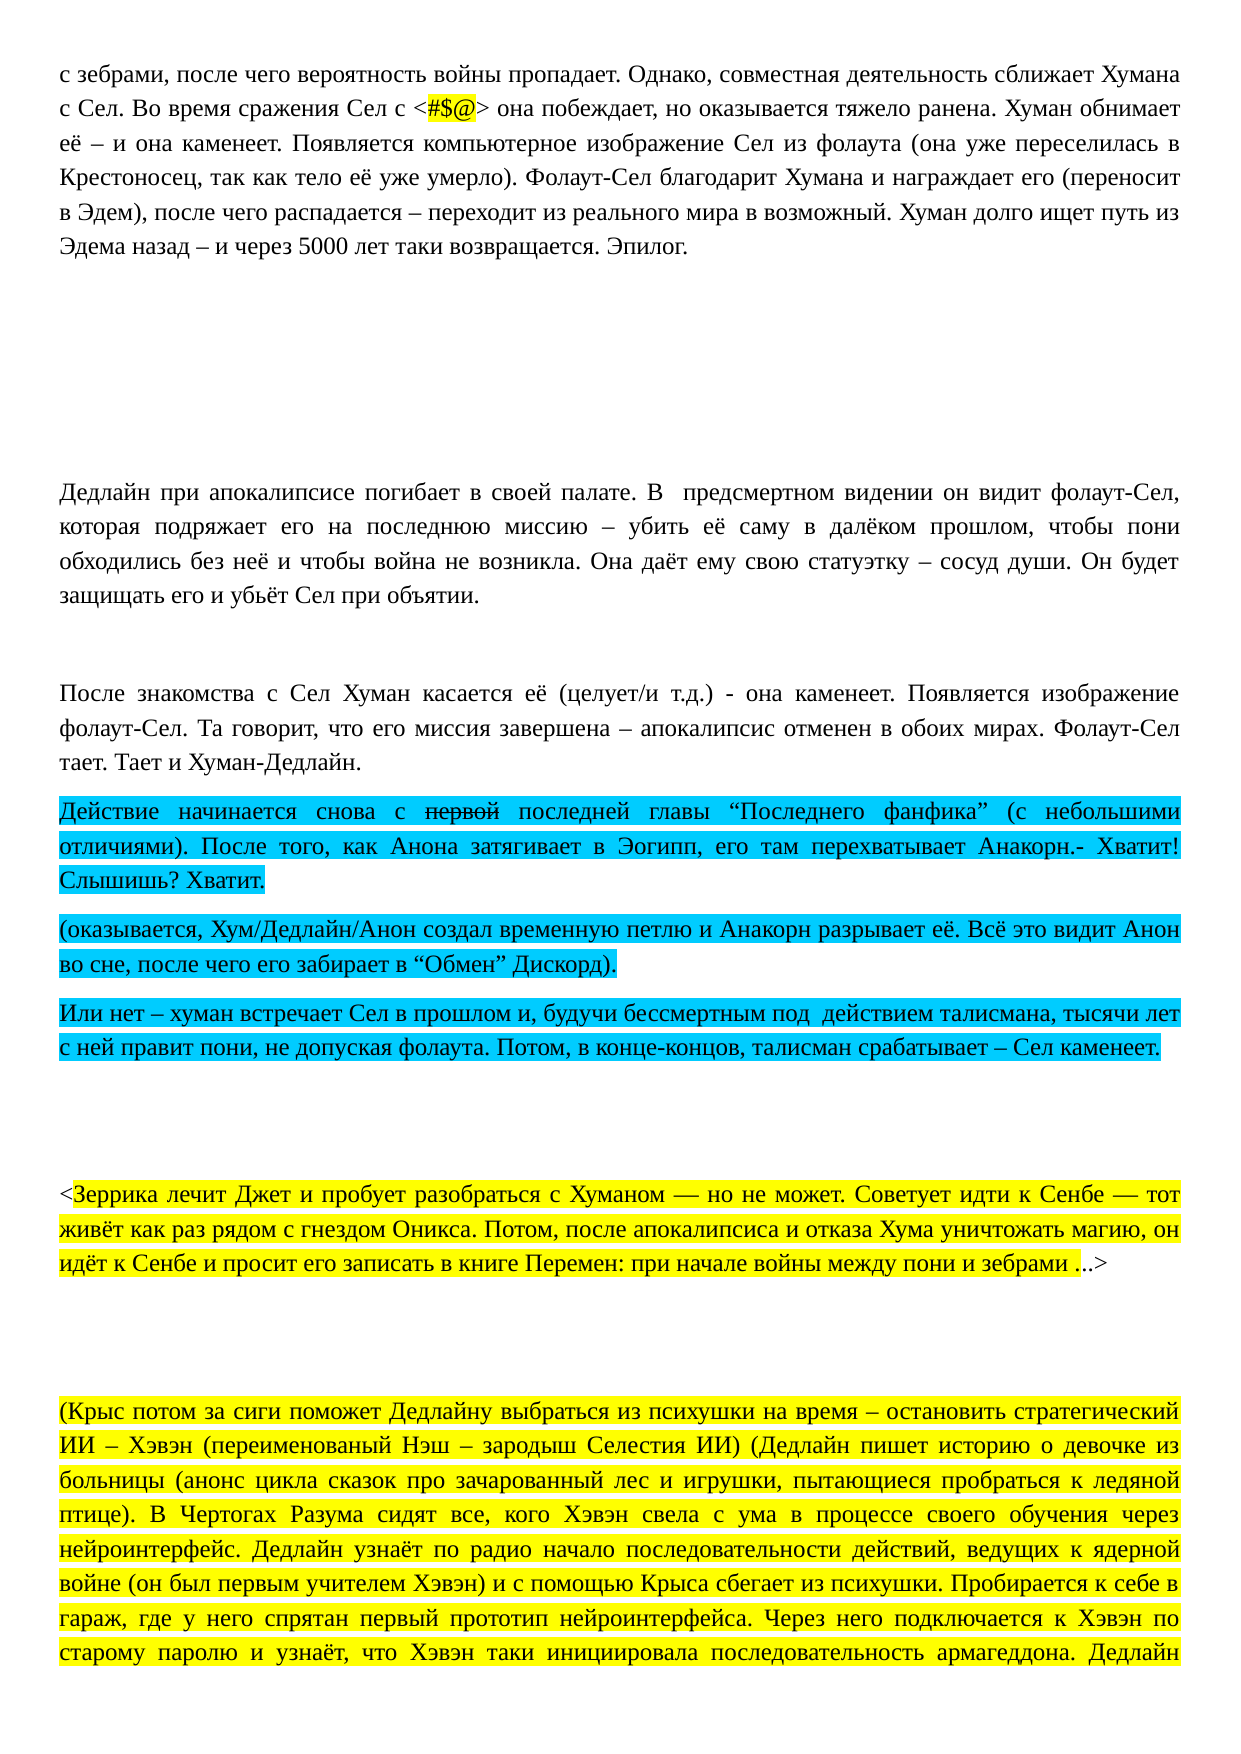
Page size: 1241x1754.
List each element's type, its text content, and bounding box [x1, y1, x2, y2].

text Действие начинается снова с первой последней главы “Последнего фанфика” (с небольшими отличиями). После того, как Анона затягивает в Эогипп, его там перехватывает Анакорн.- Хватит! Слышишь? Хватит. [59, 796, 1181, 894]
text Или нет – хуман встречает Сел в прошлом и, будучи бессмертным под действием талисмана, тысячи лет с ней правит пони, не допуская фолаута. Потом, в конце-концов, талисман срабатывает – Сел каменеет. [59, 998, 1181, 1061]
text (Крыс потом за сиги поможет Дедлайну выбраться из психушки на время – остановить стратегический ИИ – Хэвэн (переименованый Нэш – зародыш Селестия ИИ) (Дедлайн пишет историю о девочке из больницы (анонс цикла сказок про зачарованный лес и игрушки, пытающиеся пробраться к ледяной птице). В Чертогах Разума сидят все, кого Хэвэн свела с ума в процессе своего обучения через нейроинтерфейс. Дедлайн узнаёт по радио начало последовательности действий, ведущих к ядерной войне (он был первым учителем Хэвэн) и с помощью Крыса сбегает из психушки. Пробирается к себе в гараж, где у него спрятан первый прототип нейроинтерфейса. Через него подключается к Хэвэн по старому паролю и узнаёт, что Хэвэн таки инициировала последовательность армагеддона. Дедлайн [59, 1396, 1181, 1666]
text с зебрами, после чего вероятность войны пропадает. Однако, совместная деятельность сближает Хумана с Сел. Во время сражения Сел с <#$@> она побеждает, но оказывается тяжело ранена. Хуман обнимает её – и она каменеет. Появляется компьютерное изображение Сел из фолаута (она уже переселилась в Крестоносец, так как тело её уже умерло). Фолаут-Сел благодарит Хумана и награждает его (переносит в Эдем), после чего распадается – переходит из реального мира в возможный. Хуман долго ищет путь из Эдема назад – и через 5000 лет таки возвращается. Эпилог. [59, 59, 1181, 260]
text Дедлайн при апокалипсисе погибает в своей палате. В предсмертном видении он видит фолаут-Сел, которая подряжает его на последнюю миссию – убить её саму в далёком прошлом, чтобы пони обходились без неё и чтобы война не возникла. Она даёт ему свою статуэтку – сосуд души. Он будет защищать его и убьёт Сел при объятии. [59, 477, 1181, 609]
text После знакомства с Сел Хуман касается её (целует/и т.д.) - она каменеет. Появляется изображение фолаут-Сел. Та говорит, что его миссия завершена – апокалипсис отменен в обоих мирах. Фолаут-Сел тает. Тает и Хуман-Дедлайн. [59, 678, 1181, 776]
text <Зеррика лечит Джет и пробует разобраться с Хуманом — но не может. Советует идти к Сенбе — тот живёт как раз рядом с гнездом Оникса. Потом, после апокалипсиса и отказа Хума уничтожать магию, он идёт к Сенбе и просит его записать в книге Перемен: при начале войны между пони и зебрами ...> [59, 1179, 1181, 1277]
text (оказывается, Хум/Дедлайн/Анон создал временную петлю и Анакорн разрывает её. Всё это видит Анон во сне, после чего его забирает в “Обмен” Дискорд). [59, 914, 1181, 978]
